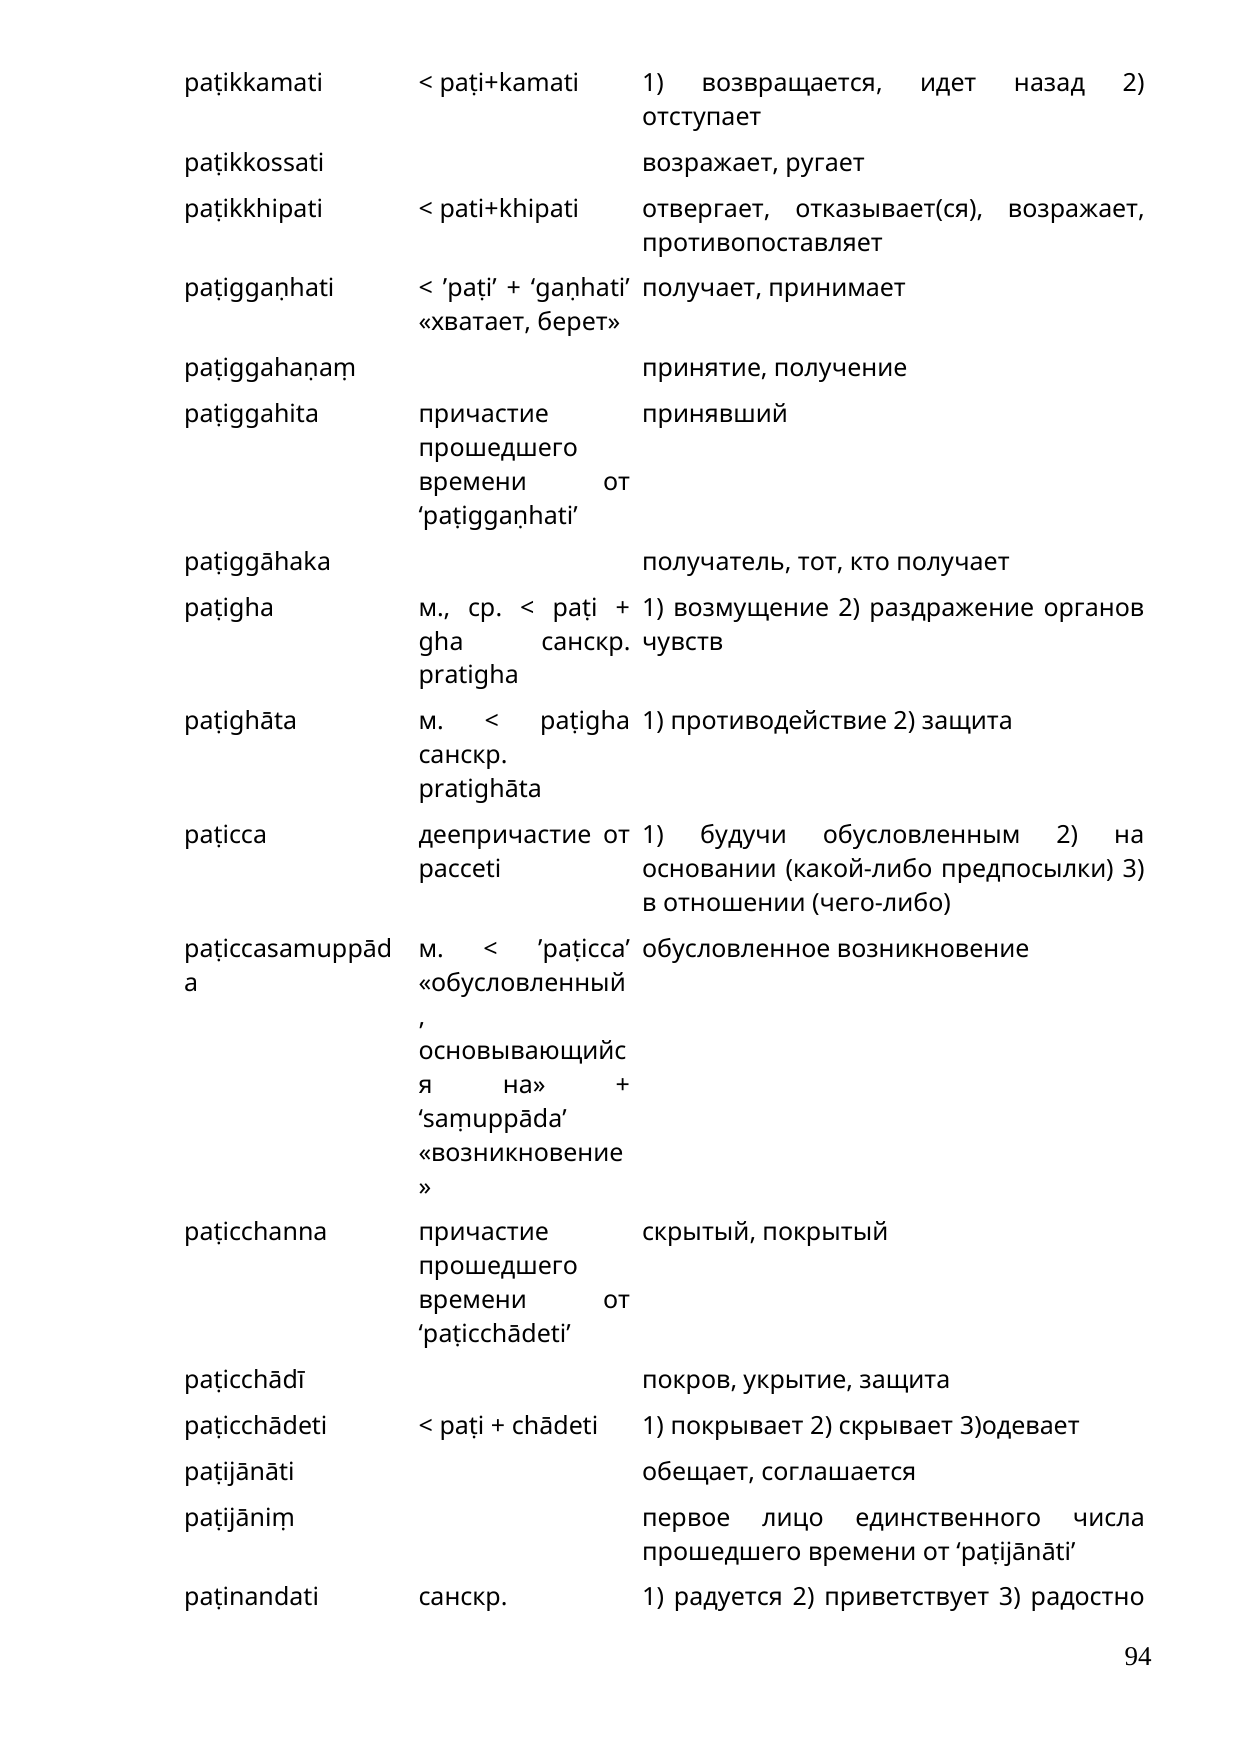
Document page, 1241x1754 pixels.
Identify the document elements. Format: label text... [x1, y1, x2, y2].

table_cell paṭiggahita [178, 390, 412, 538]
table_cell < ’paṭi’ + ‘gaṇhati’ «хватает, берет» [412, 265, 636, 344]
table_cell < pati+khipati [412, 185, 636, 264]
table_cell скрытый, покрытый [636, 1209, 1151, 1356]
table_cell < paṭi + chādeti [412, 1402, 636, 1448]
table_cell [412, 1494, 636, 1573]
table_cell отвергает, отказывает(ся), возражает, противопоставляет [636, 185, 1151, 264]
table_cell м. < ’paṭicca’ «обусловленный, основывающийся на» + ‘saṃuppāda’ «возникновение» [412, 925, 636, 1208]
table_cell деепричастие от pacceti [412, 811, 636, 925]
table_cell [412, 1356, 636, 1402]
table_cell первое лицо единственного числа прошедшего времени от ‘paṭijānāti’ [636, 1494, 1151, 1573]
table_cell получает, принимает [636, 265, 1151, 344]
table_cell 1) радуется 2) приветствует 3) радостно [636, 1574, 1151, 1619]
table_cell paṭiccasamuppāda [178, 925, 412, 1208]
table_cell paṭigha [178, 584, 412, 697]
table_cell paṭiggahaṇaṃ [178, 344, 412, 390]
table_cell paṭicchādeti [178, 1402, 412, 1448]
table_cell paṭikkhipati [178, 185, 412, 264]
table_cell < paṭi+kamati [412, 59, 636, 139]
table_cell 1) возмущение 2) раздражение органов чувств [636, 584, 1151, 697]
table_cell обещает, соглашается [636, 1448, 1151, 1494]
table_cell возражает, ругает [636, 139, 1151, 185]
table_cell принятие, получение [636, 344, 1151, 390]
table_cell 1) противодействие 2) защита [636, 698, 1151, 811]
table_cell получатель, тот, кто получает [636, 538, 1151, 584]
table_cell 1) возвращается, идет назад 2) отступает [636, 59, 1151, 139]
table_cell paṭijānāti [178, 1448, 412, 1494]
table_cell paṭinandati [178, 1574, 412, 1619]
table_cell м. < paṭigha санскр. pratighāta [412, 698, 636, 811]
table_cell [412, 139, 636, 185]
table_cell [412, 1448, 636, 1494]
table_cell санскр. [412, 1574, 636, 1619]
table_cell 1) покрывает 2) скрывает 3)одевает [636, 1402, 1151, 1448]
table_cell paṭiggāhaka [178, 538, 412, 584]
table_cell причастие прошедшего времени от ‘paṭiggaṇhati’ [412, 390, 636, 538]
table_cell paṭighāta [178, 698, 412, 811]
table_cell paṭijāniṃ [178, 1494, 412, 1573]
table_cell [412, 344, 636, 390]
table_cell покров, укрытие, защита [636, 1356, 1151, 1402]
table_cell paṭicchādī [178, 1356, 412, 1402]
table_cell paṭiggaṇhati [178, 265, 412, 344]
table_cell м., ср. < paṭi + gha санскр. pratigha [412, 584, 636, 697]
table_cell [412, 538, 636, 584]
table_cell принявший [636, 390, 1151, 538]
table_cell paṭicchanna [178, 1209, 412, 1356]
table_cell 1) будучи обусловленным 2) на основании (какой-либо предпосылки) 3) в отношении (чего-либо) [636, 811, 1151, 925]
table_cell paṭikkamati [178, 59, 412, 139]
table_cell обусловленное возникновение [636, 925, 1151, 1208]
table_cell paṭicca [178, 811, 412, 925]
table_cell paṭikkossati [178, 139, 412, 185]
table_cell причастие прошедшего времени от ‘paṭicchādeti’ [412, 1209, 636, 1356]
